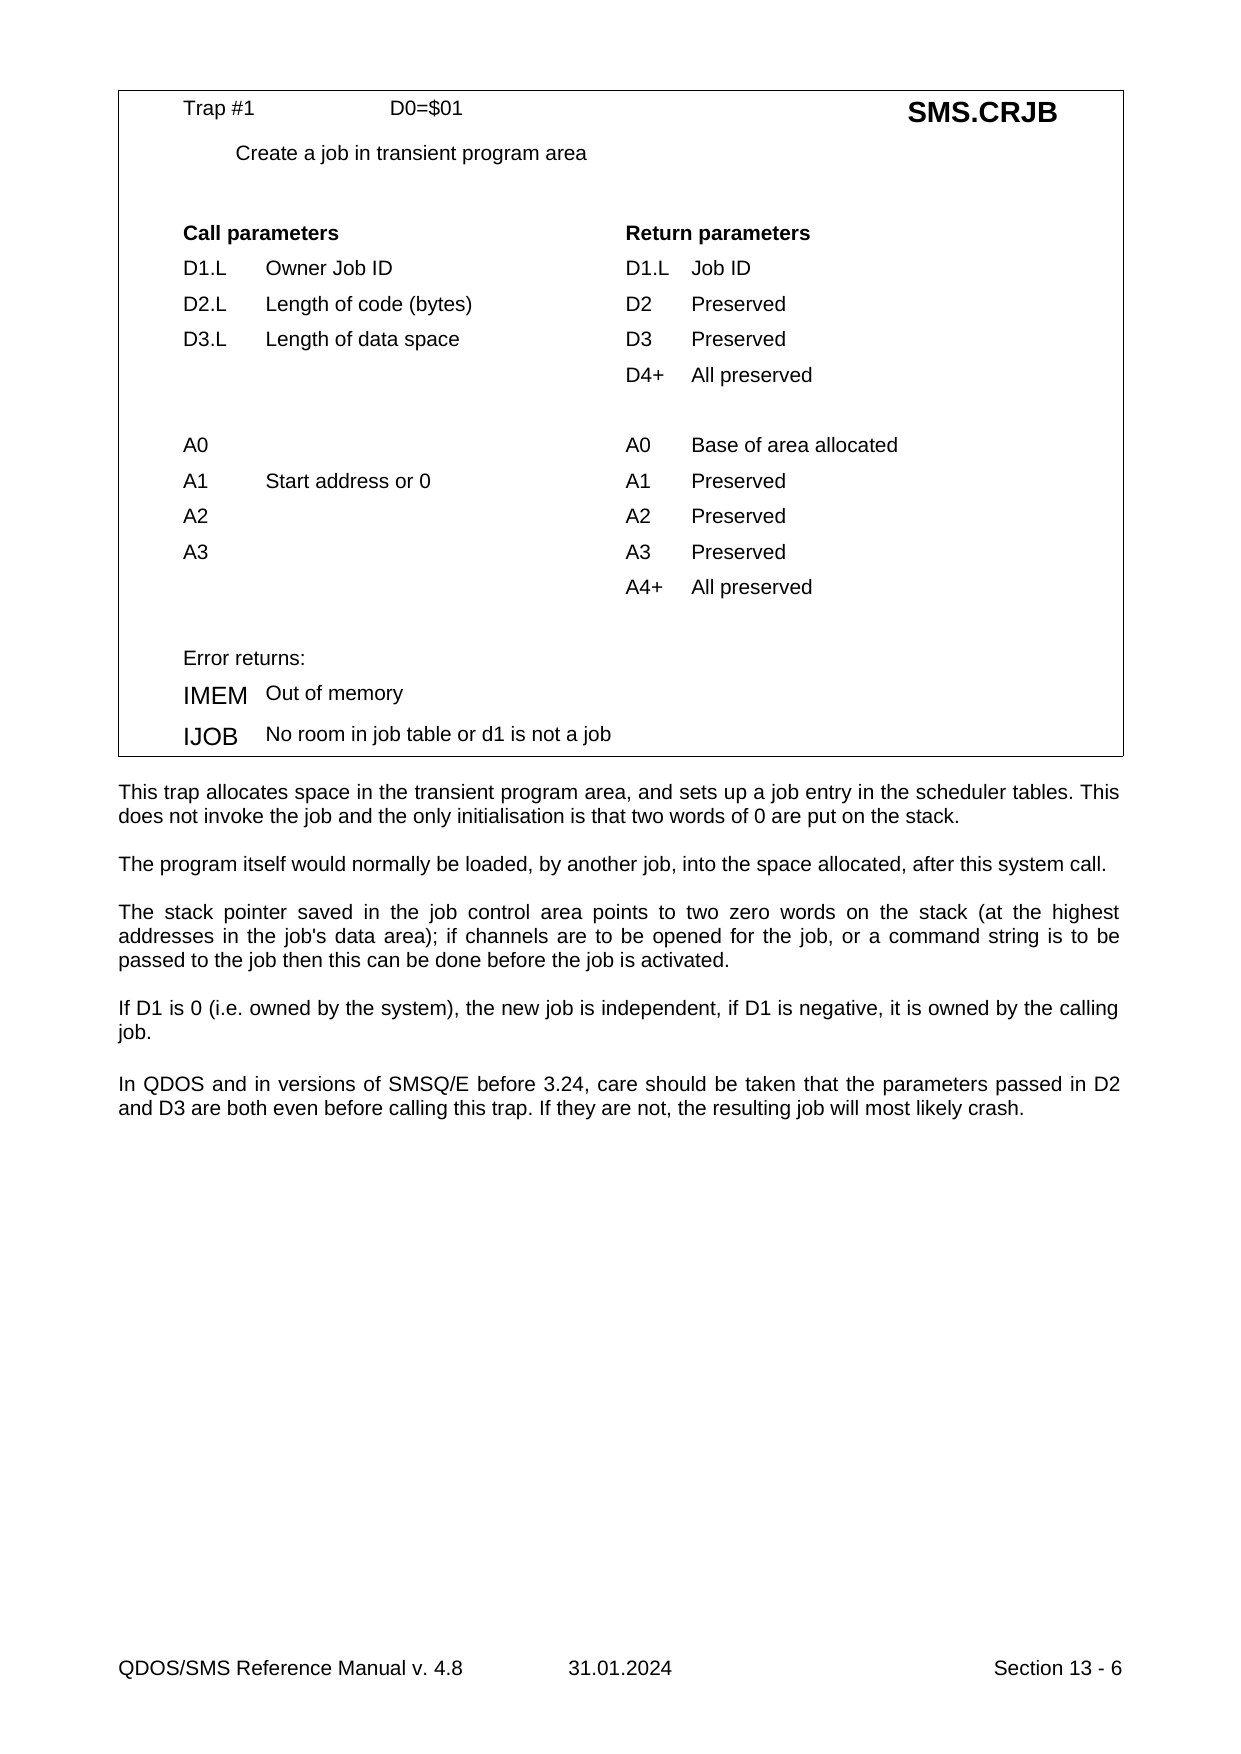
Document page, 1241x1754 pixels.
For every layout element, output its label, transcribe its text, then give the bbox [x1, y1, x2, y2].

table_cell A2 [620, 499, 685, 534]
table_cell [177, 392, 260, 428]
text This trap allocates space in the transient program area, and sets up a job entry in the scheduler tables. This does not invoke the job and the only initialisation is that two words of 0 are put on the stack. [118, 780, 1122, 828]
table_cell [1064, 640, 1123, 676]
table_cell [1064, 428, 1123, 463]
table_cell [119, 569, 177, 605]
table_cell [260, 499, 620, 534]
table_cell [260, 428, 620, 463]
table_cell Job ID [685, 251, 1063, 286]
table_cell [620, 392, 685, 428]
table_cell Preserved [685, 321, 1063, 357]
table_cell Out of memory [260, 676, 1063, 716]
table_cell [1064, 499, 1123, 534]
table_cell [177, 569, 260, 605]
table_cell [1064, 392, 1123, 428]
table_cell [260, 569, 620, 605]
table_cell [620, 605, 685, 640]
table_cell [1064, 569, 1123, 605]
table_cell Owner Job ID [260, 251, 620, 286]
table_cell [119, 286, 177, 321]
table_cell [1064, 676, 1123, 716]
table_header D0=$01 [384, 91, 620, 135]
table_cell Error returns: [177, 640, 1063, 676]
table_cell [177, 175, 620, 215]
table_cell [260, 534, 620, 569]
text The stack pointer saved in the job control area points to two zero words on the stack (at the highest addresses in the job's data area); if channels are to be opened for the job, or a command string is to be passed to the job then this can be done before the job is activated. [118, 900, 1122, 972]
table_cell [119, 251, 177, 286]
table_cell Preserved [685, 463, 1063, 498]
table_cell Preserved [685, 499, 1063, 534]
table_cell [1064, 251, 1123, 286]
table_cell Length of code (bytes) [260, 286, 620, 321]
table_cell All preserved [685, 357, 1063, 392]
table_cell Base of area allocated [685, 428, 1063, 463]
table_cell [620, 175, 1063, 215]
table_cell [1064, 534, 1123, 569]
table_cell [119, 215, 177, 251]
table_cell [119, 463, 177, 498]
table_cell [119, 716, 177, 756]
table_cell Create a job in transient program area [230, 135, 620, 175]
table_header Trap #1 [177, 91, 384, 135]
table_cell [1064, 175, 1123, 215]
table_cell D4+ [620, 357, 685, 392]
table_cell A2 [177, 499, 260, 534]
table_cell A4+ [620, 569, 685, 605]
table_header SMS.CRJB [620, 91, 1063, 135]
table_cell A0 [620, 428, 685, 463]
table_cell [1064, 716, 1123, 756]
table_cell D1.L [620, 251, 685, 286]
table_cell IMEM [177, 676, 260, 716]
text If D1 is 0 (i.e. owned by the system), the new job is independent, if D1 is negative, it is owned by the calling job. [118, 996, 1122, 1043]
table_cell D2.L [177, 286, 260, 321]
table_cell D1.L [177, 251, 260, 286]
table_cell [1064, 357, 1123, 392]
table_cell [119, 175, 177, 215]
table_cell [119, 676, 177, 716]
text The program itself would normally be loaded, by another job, into the space allocated, after this system call. [118, 852, 1122, 876]
table_cell D3.L [177, 321, 260, 357]
table_cell [119, 428, 177, 463]
table_header [1064, 91, 1123, 135]
table_cell [119, 605, 177, 640]
table_cell Length of data space [260, 321, 620, 357]
table_header [119, 91, 177, 135]
table_cell A0 [177, 428, 260, 463]
table_cell Preserved [685, 286, 1063, 321]
table_cell No room in job table or d1 is not a job [260, 716, 1063, 756]
text In QDOS and in versions of SMSQ/E before 3.24, care should be taken that the parameters passed in D2 and D3 are both even before calling this trap. If they are not, the resulting job will most likely crash. [118, 1072, 1122, 1120]
table_cell Start address or 0 [260, 463, 620, 498]
table_cell [1064, 463, 1123, 498]
table_cell [1064, 286, 1123, 321]
table_cell IJOB [177, 716, 260, 756]
table_cell [685, 392, 1063, 428]
table_cell [119, 392, 177, 428]
table_cell [1064, 135, 1123, 175]
table_cell [1064, 215, 1123, 251]
table_cell Preserved [685, 534, 1063, 569]
table_cell [177, 357, 260, 392]
table_cell D3 [620, 321, 685, 357]
table_cell [620, 135, 1063, 175]
table_cell [119, 640, 177, 676]
table_cell [119, 534, 177, 569]
table_cell [119, 499, 177, 534]
table_cell [1064, 605, 1123, 640]
table_cell [260, 357, 620, 392]
table_cell All preserved [685, 569, 1063, 605]
table_cell D2 [620, 286, 685, 321]
table_cell [260, 605, 620, 640]
table_cell [177, 135, 230, 175]
table_cell A1 [620, 463, 685, 498]
table_cell [119, 357, 177, 392]
table_cell A1 [177, 463, 260, 498]
table_cell [1064, 321, 1123, 357]
table_cell [119, 321, 177, 357]
table_cell Return parameters [620, 215, 1063, 251]
table_cell A3 [177, 534, 260, 569]
table_cell [177, 605, 260, 640]
table_cell Call parameters [177, 215, 620, 251]
table_cell [685, 605, 1063, 640]
table_cell [119, 135, 177, 175]
table_cell A3 [620, 534, 685, 569]
table_cell [260, 392, 620, 428]
